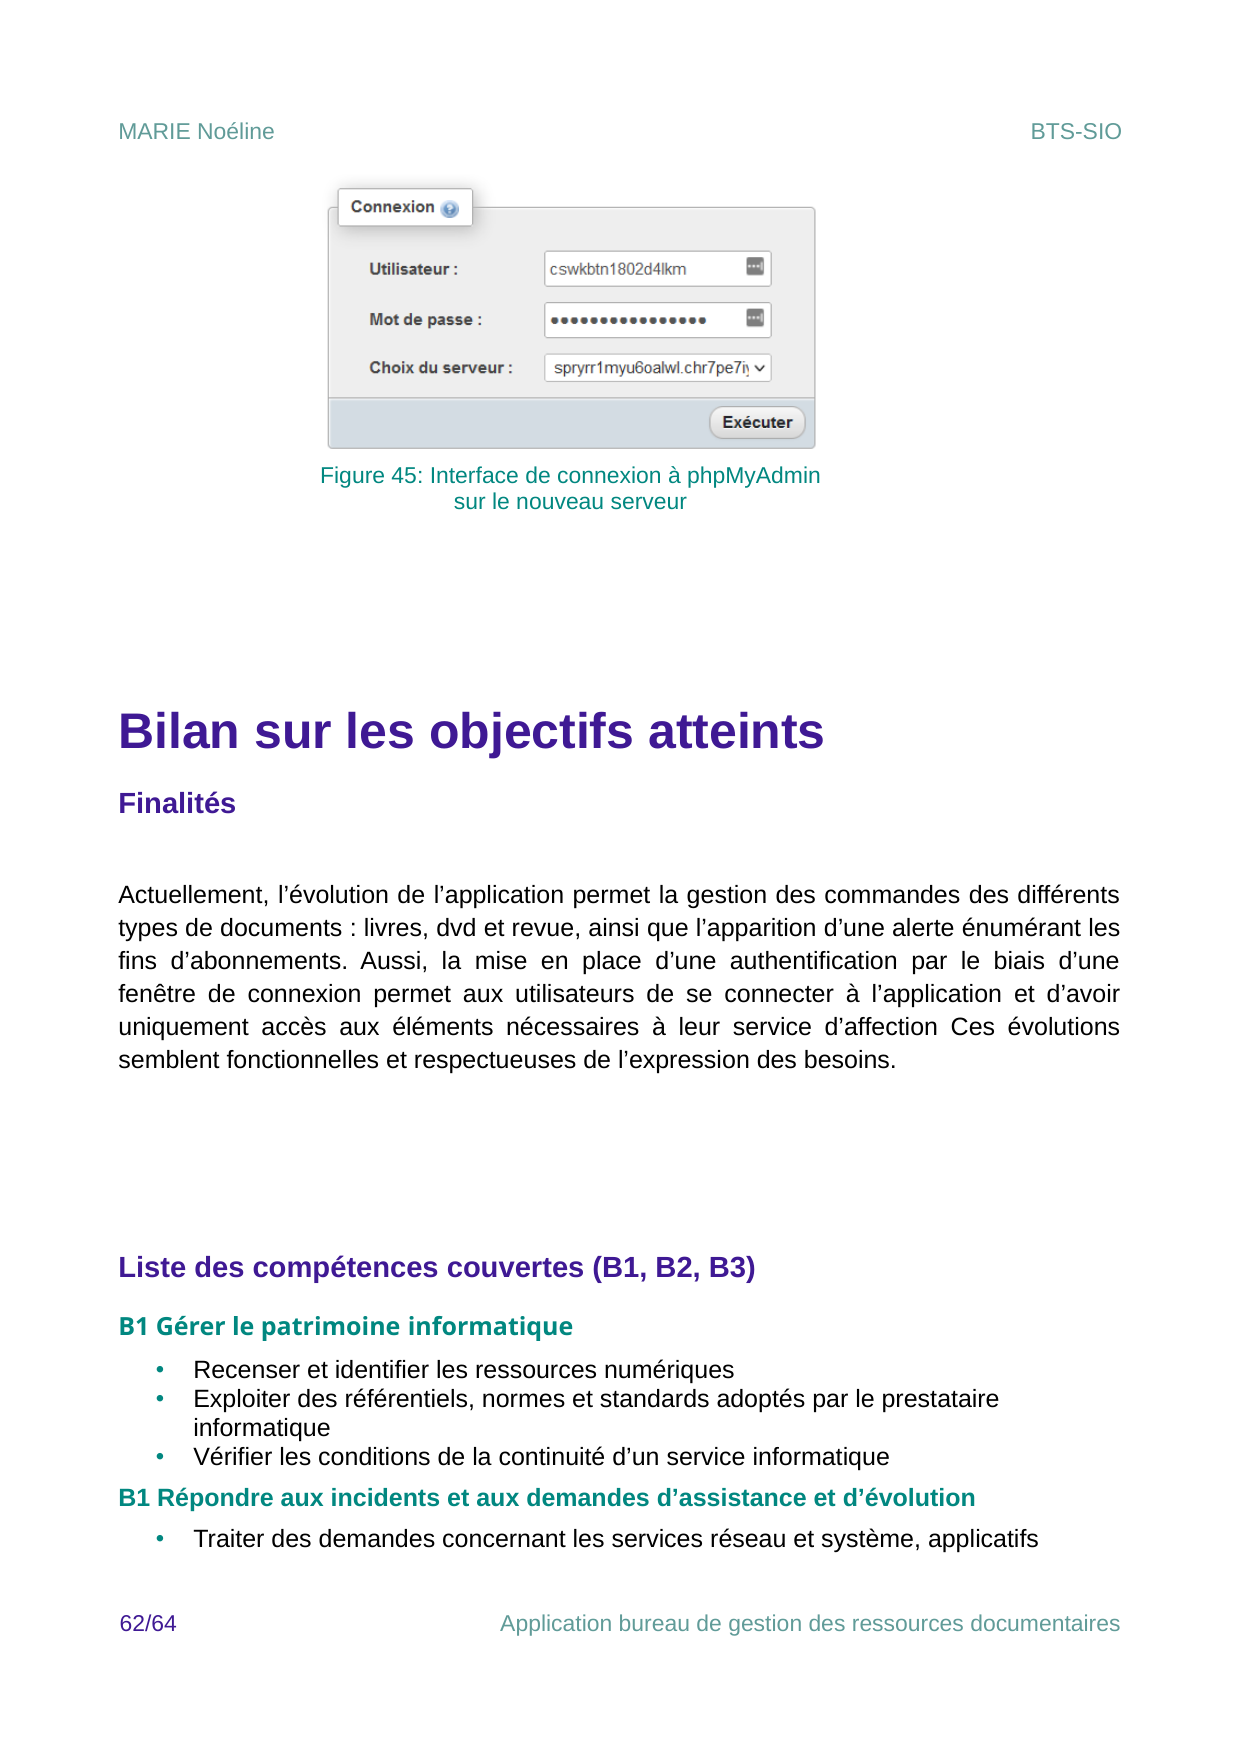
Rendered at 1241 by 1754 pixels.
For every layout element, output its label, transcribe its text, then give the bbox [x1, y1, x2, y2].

list Exploiter des référentiels, normes et standards adoptés par le prestataire informatique [156, 1384, 1122, 1442]
list Recenser et identifier les ressources numériques [156, 1355, 1122, 1384]
text Actuellement, l’évolution de l’application permet la gestion des commandes des différents types de documents : livres, dvd et revue, ainsi que l’apparition d’une alerte énumérant les fins d’abonnements. Aussi, la mise en place d’une authentification par le biais d’une fenêtre de connexion permet aux utilisateurs de se connecter à l’application et d’avoir uniquement accès aux éléments nécessaires à leur service d’affection Ces évolutions semblent fonctionnelles et respectueuses de l’expression des besoins. [118, 880, 1122, 1074]
subtitle Finalités [118, 786, 1122, 820]
subtitle B1 Répondre aux incidents et aux demandes d’assistance et d’évolution [118, 1483, 1122, 1512]
list Vérifier les conditions de la continuité d’un service informatique [156, 1442, 1122, 1471]
subtitle Bilan sur les objectifs atteints [118, 702, 1122, 759]
picture [307, 174, 833, 462]
subtitle B1 Gérer le patrimoine informatique [118, 1309, 1122, 1343]
list Traiter des demandes concernant les services réseau et système, applicatifs [156, 1524, 1122, 1553]
text Figure 45: Interface de connexion à phpMyAdmin sur le nouveau serveur [308, 462, 833, 514]
subtitle Liste des compétences couvertes (B1, B2, B3) [118, 1250, 1122, 1284]
